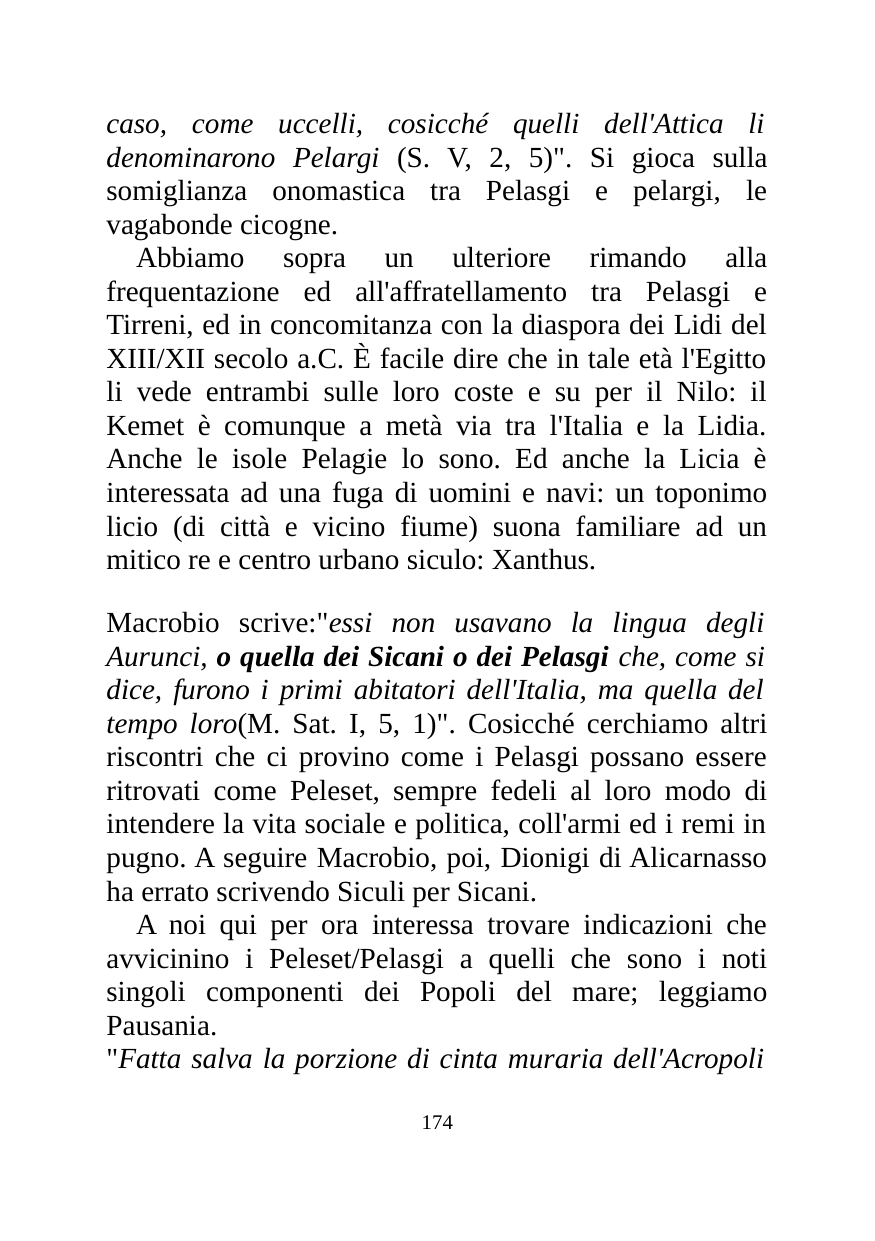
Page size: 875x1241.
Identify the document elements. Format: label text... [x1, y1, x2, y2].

text Macrobio scrive:"essi non usavano la lingua degli Aurunci, o quella dei Sicani o dei Pelasgi che, come si dice, furono i primi abitatori dell'Italia, ma quella del tempo loro(M. Sat. I, 5, 1)". Cosicché cerchiamo altri riscontri che ci provino come i Pelasgi possano essere ritrovati come Peleset, sempre fedeli al loro modo di intendere la vita sociale e politica, coll'armi ed i remi in pugno. A seguire Macrobio, poi, Dionigi di Alicarnasso ha errato scrivendo Siculi per Sicani. [106, 605, 768, 907]
text Abbiamo sopra un ulteriore rimando alla frequentazione ed all'affratellamento tra Pelasgi e Tirreni, ed in concomitanza con la diaspora dei Lidi del XIII/XII secolo a.C. È facile dire che in tale età l'Egitto li vede entrambi sulle loro coste e su per il Nilo: il Kemet è comunque a metà via tra l'Italia e la Lidia. Anche le isole Pelagie lo sono. Ed anche la Licia è interessata ad una fuga di uomini e navi: un toponimo licio (di città e vicino fiume) suona familiare ad un mitico re e centro urbano siculo: Xanthus. [106, 240, 768, 576]
text "Fatta salva la porzione di cinta muraria dell'Acropoli [106, 1041, 768, 1075]
text A noi qui per ora interessa trovare indicazioni che avvicinino i Peleset/Pelasgi a quelli che sono i noti singoli componenti dei Popoli del mare; leggiamo Pausania. [106, 907, 768, 1041]
text caso, come uccelli, cosicché quelli dell'Attica li denominarono Pelargi (S. V, 2, 5)". Si gioca sulla somiglianza onomastica tra Pelasgi e pelargi, le vagabonde cicogne. [106, 106, 768, 240]
